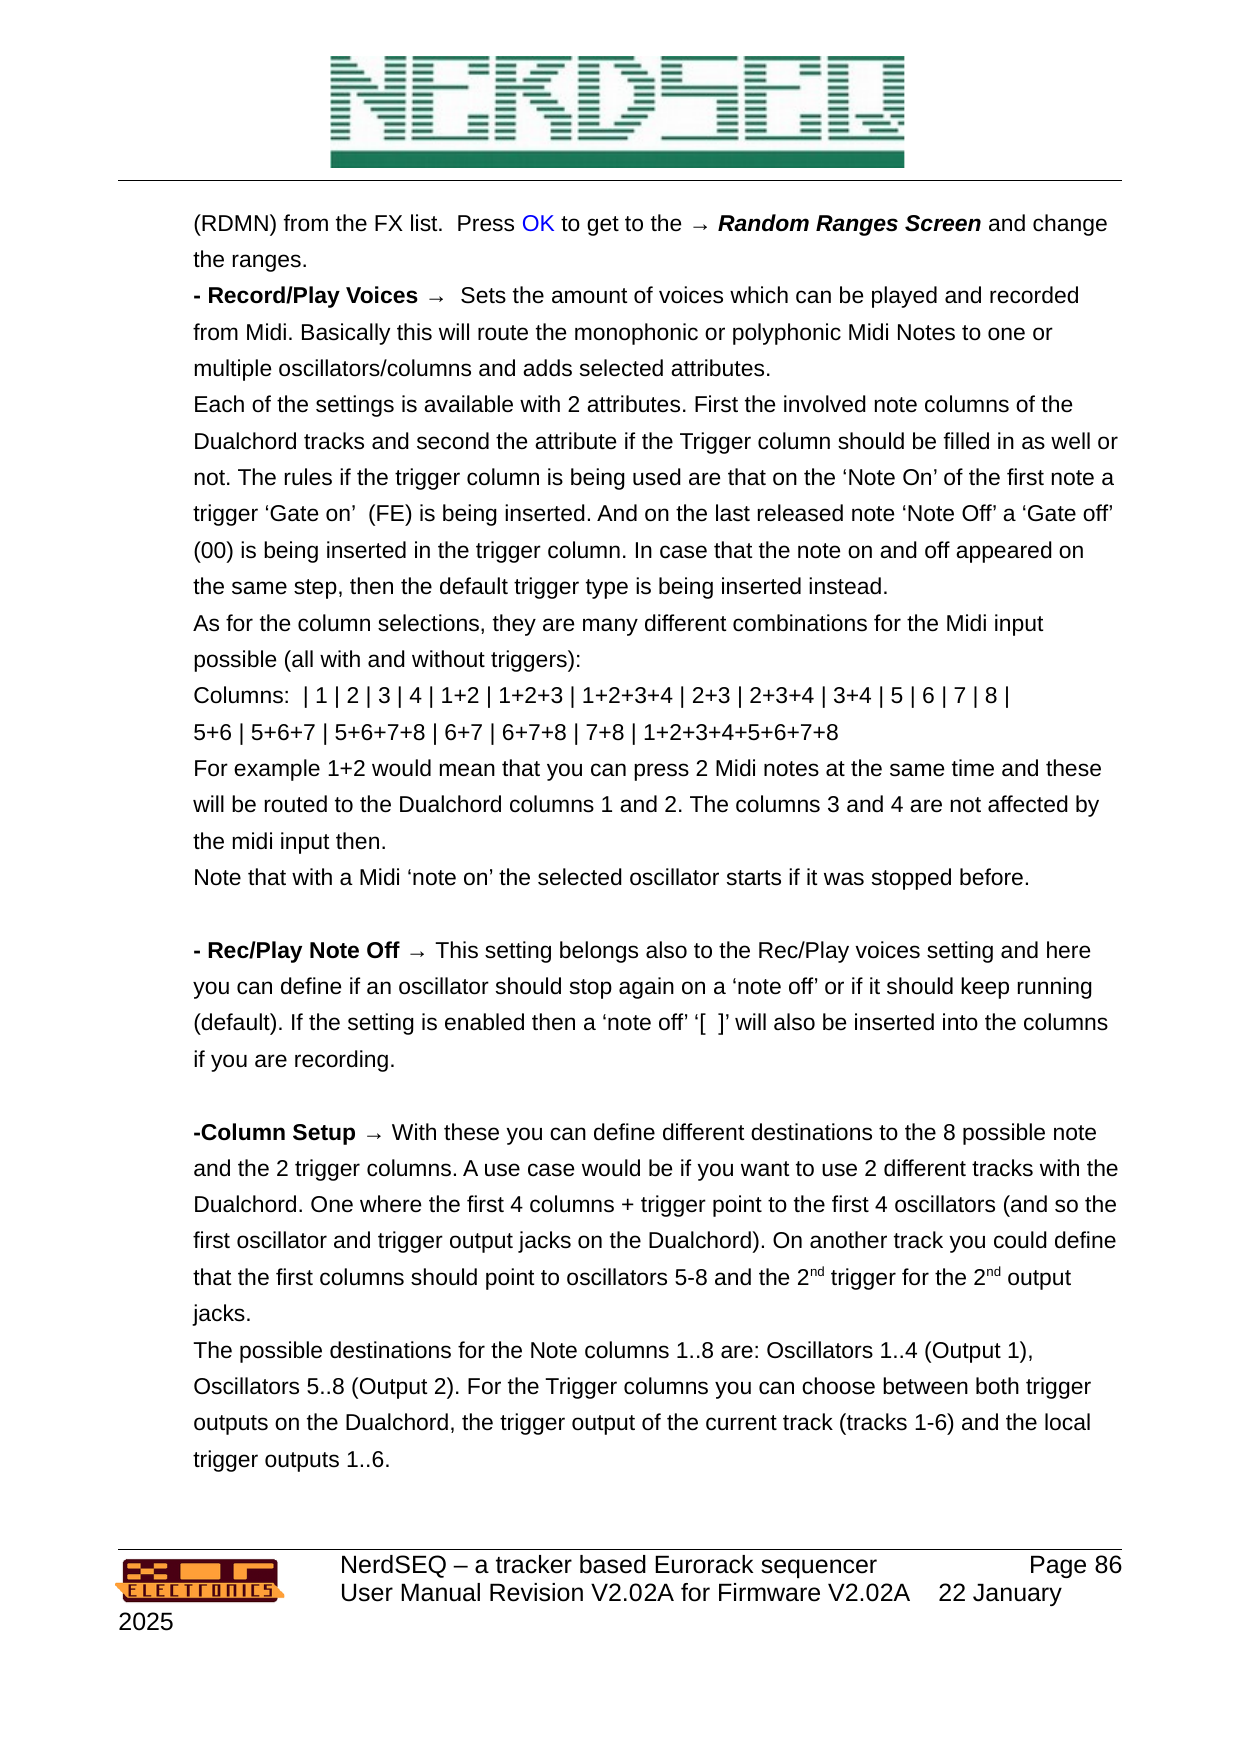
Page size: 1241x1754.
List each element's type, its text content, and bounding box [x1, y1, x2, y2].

text The possible destinations for the Note columns 1..8 are: Oscillators 1..4 (Output 1), Oscillators 5..8 (Output 2). For the Trigger columns you can choose between both trigger outputs on the Dualchord, the trigger output of the current track (tracks 1-6) and the local trigger outputs 1..6. [193, 1337, 1122, 1472]
text As for the column selections, they are many different combinations for the Midi input possible (all with and without triggers): [193, 609, 1122, 672]
text Note that with a Midi ‘note on’ the selected oscillator starts if it was stopped before. [193, 864, 1122, 890]
picture [115, 1555, 285, 1605]
text 5+6 | 5+6+7 | 5+6+7+8 | 6+7 | 6+7+8 | 7+8 | 1+2+3+4+5+6+7+8 [193, 718, 1122, 745]
text Columns: | 1 | 2 | 3 | 4 | 1+2 | 1+2+3 | 1+2+3+4 | 2+3 | 2+3+4 | 3+4 | 5 | 6 | 7 | 8 | [193, 682, 1122, 708]
text For example 1+2 would mean that you can press 2 Midi notes at the same time and these will be routed to the Dualchord columns 1 and 2. The columns 3 and 4 are not affected by the midi input then. [193, 755, 1122, 854]
text -Column Setup → With these you can define different destinations to the 8 possible note and the 2 trigger columns. A use case would be if you want to use 2 different tracks with the Dualchord. One where the first 4 columns + trigger point to the first 4 oscillators (and so the first oscillator and trigger output jacks on the Dualchord). On another track you could define that the first columns should point to oscillators 5-8 and the 2nd trigger for the 2nd output jacks. [193, 1118, 1122, 1327]
text Each of the settings is available with 2 attributes. First the involved note columns of the Dualchord tracks and second the attribute if the Trigger column should be filled in as well or not. The rules if the trigger column is being used are that on the ‘Note On’ of the first note a trigger ‘Gate on’ (FE) is being inserted. And on the last released note ‘Note Off’ a ‘Gate off’ (00) is being inserted in the trigger column. In case that the note on and off appeared on the same step, then the default trigger type is being inserted instead. [193, 391, 1122, 599]
text (RDMN) from the FX list. Press OK to get to the → Random Ranges Screen and change the ranges. [193, 209, 1122, 272]
text - Rec/Play Note Off → This setting belongs also to the Rec/Play voices setting and here you can define if an oscillator should stop again on a ‘note off’ or if it should keep running (default). If the setting is enabled then a ‘note off’ ‘[ ]’ will also be inserted into the columns if you are recording. [193, 937, 1122, 1072]
text - Record/Play Voices → Sets the amount of voices which can be played and recorded from Midi. Basically this will route the monophonic or polyphonic Midi Notes to one or multiple oscillators/columns and adds selected attributes. [193, 282, 1122, 381]
picture [330, 56, 905, 168]
